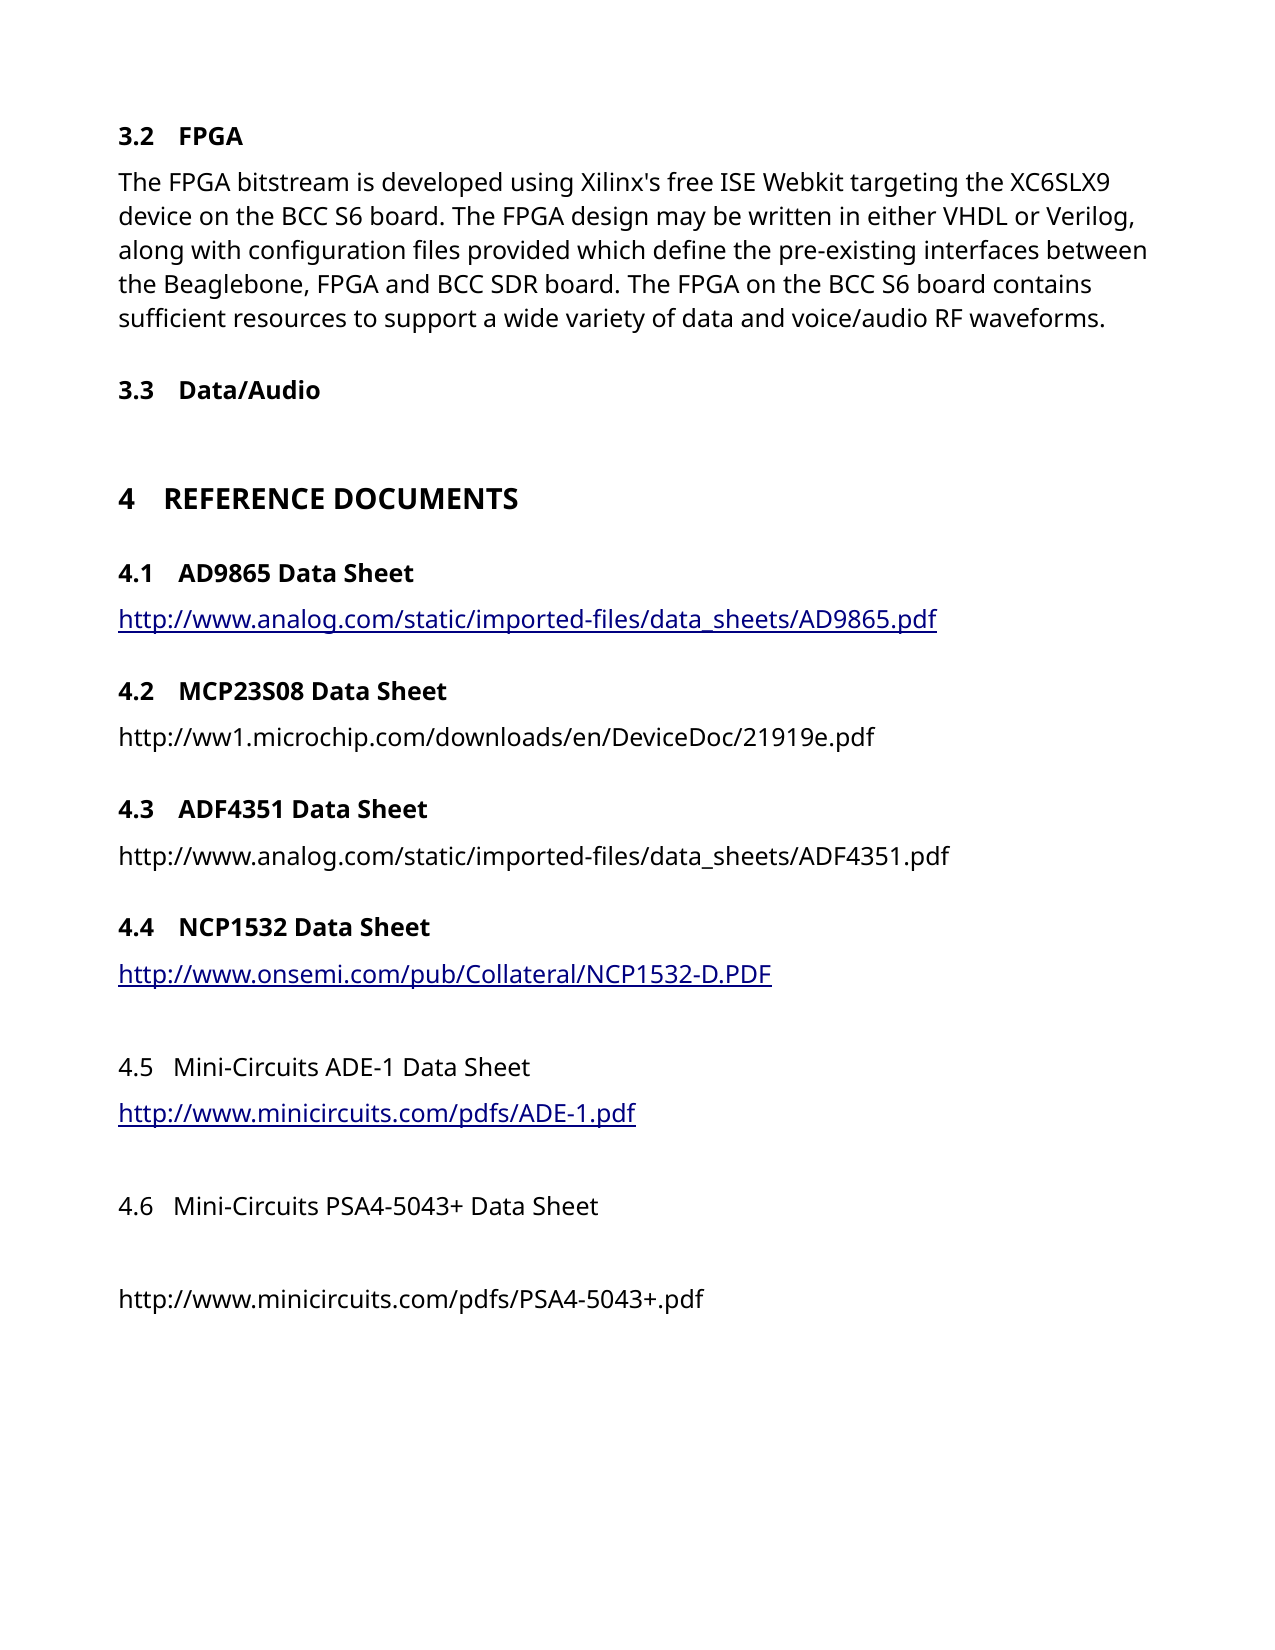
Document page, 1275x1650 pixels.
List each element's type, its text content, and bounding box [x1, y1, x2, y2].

text http://www.minicircuits.com/pdfs/PSA4-5043+.pdf [118, 1282, 1157, 1316]
subtitle Data/Audio [118, 372, 1157, 407]
subtitle MCP23S08 Data Sheet [118, 673, 1157, 707]
subtitle REFERENCE DOCUMENTS [118, 478, 1157, 518]
text http://www.minicircuits.com/pdfs/ADE-1.pdf [118, 1096, 1157, 1130]
subtitle FPGA [118, 118, 1157, 152]
subtitle ADF4351 Data Sheet [118, 792, 1157, 826]
text http://www.onsemi.com/pub/Collateral/NCP1532-D.PDF [118, 956, 1157, 990]
text http://ww1.microchip.com/downloads/en/DeviceDoc/21919e.pdf [118, 720, 1157, 754]
text The FPGA bitstream is developed using Xilinx's free ISE Webkit targeting the XC6SLX9 device on the BCC S6 board. The FPGA design may be written in either VHDL or Verilog, along with configuration files provided which define the pre-existing interfaces between the Beaglebone, FPGA and BCC SDR board. The FPGA on the BCC S6 board contains sufficient resources to support a wide variety of data and voice/audio RF waveforms. [118, 165, 1157, 335]
subtitle AD9865 Data Sheet [118, 555, 1157, 589]
text 4.6 Mini-Circuits PSA4-5043+ Data Sheet [118, 1189, 1157, 1223]
subtitle NCP1532 Data Sheet [118, 910, 1157, 944]
text 4.5 Mini-Circuits ADE-1 Data Sheet [118, 1049, 1157, 1083]
text http://www.analog.com/static/imported-files/data_sheets/ADF4351.pdf [118, 838, 1157, 872]
text http://www.analog.com/static/imported-files/data_sheets/AD9865.pdf [118, 602, 1157, 636]
